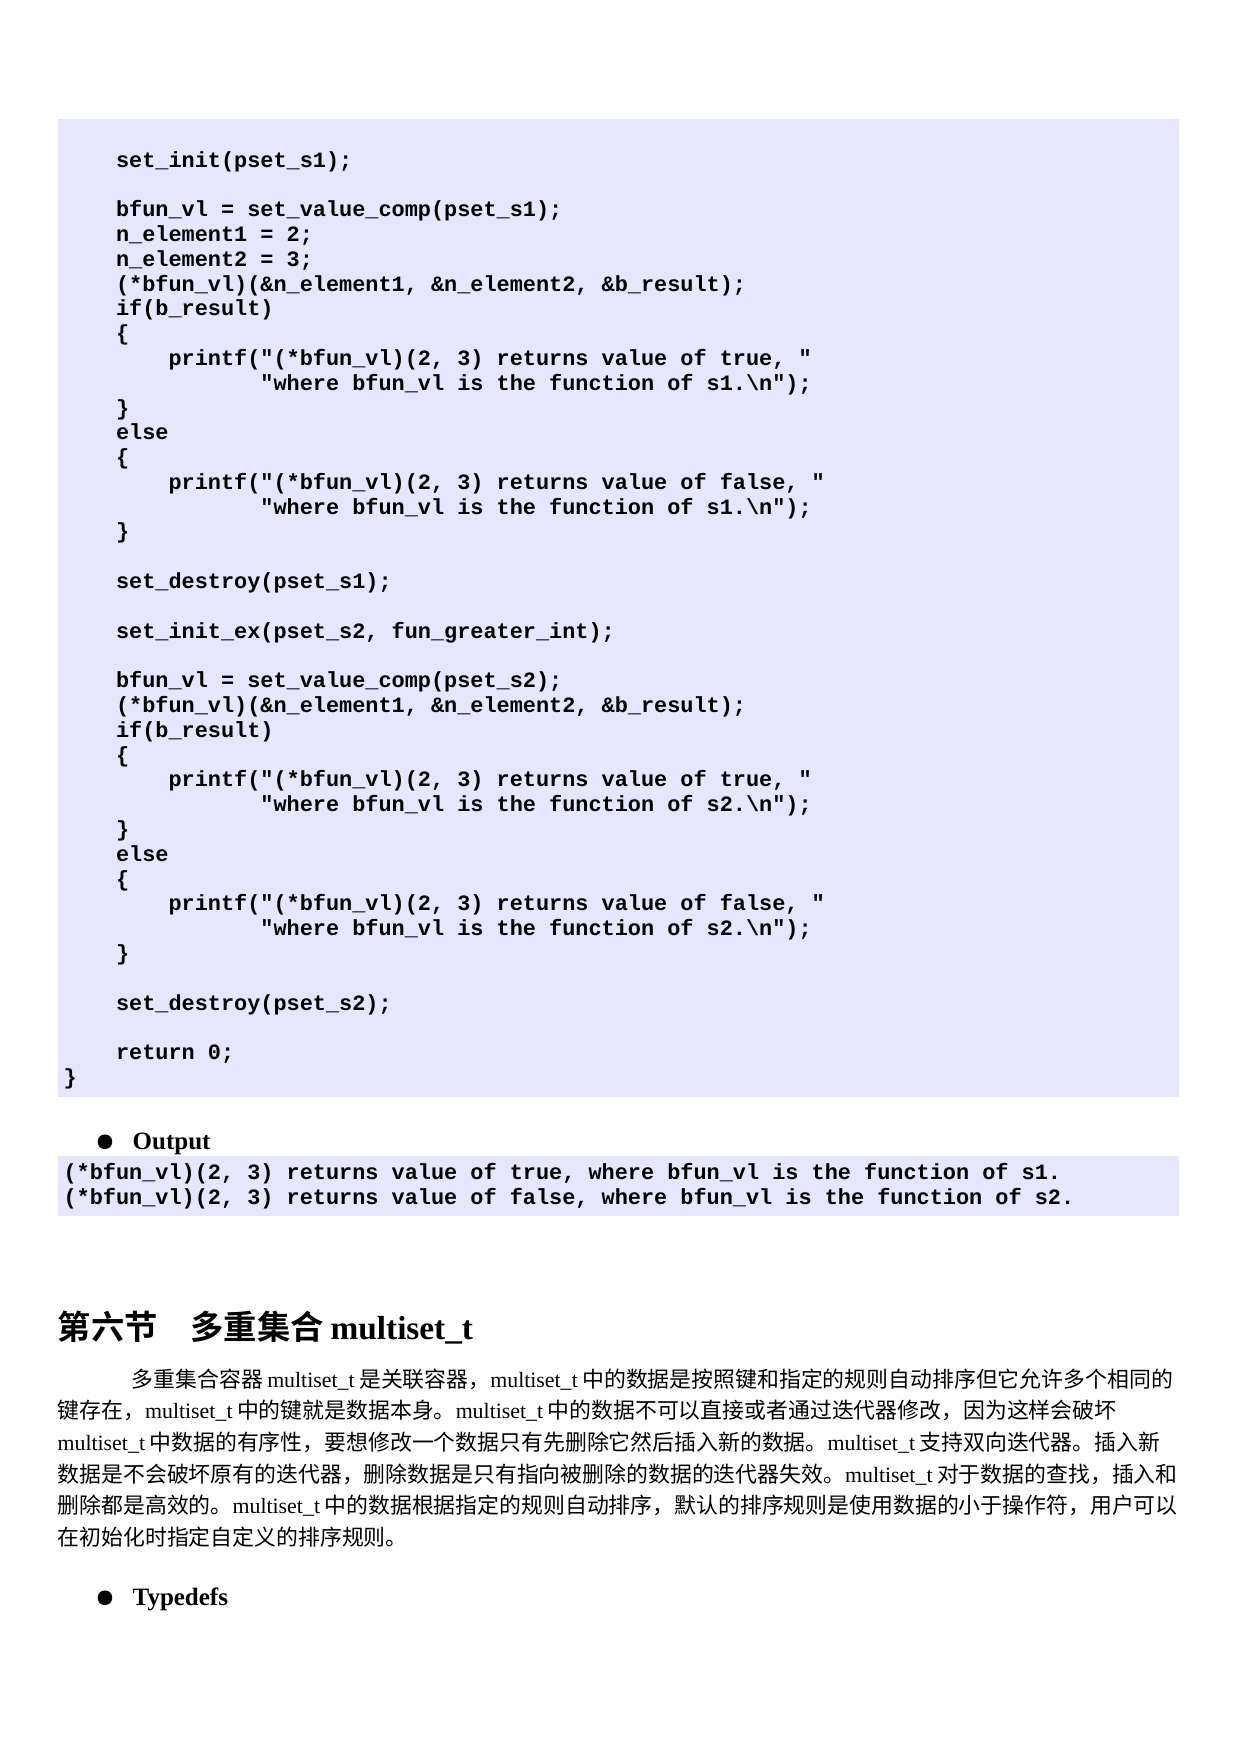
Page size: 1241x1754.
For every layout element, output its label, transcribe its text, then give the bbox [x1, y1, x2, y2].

table_header (*bfun_vl)(2, 3) returns value of true, where bfun_vl is the function of s1. (*bfun_vl)(2, 3) returns value of false, where bfun_vl is the function of s2. [58, 1156, 1179, 1216]
list Typedefs [95, 1582, 1179, 1610]
list Output [95, 1126, 1179, 1155]
table_header set_init(pset_s1); bfun_vl = set_value_comp(pset_s1); n_element1 = 2; n_element2 = 3; (*bfun_vl)(&n_element1, &n_element2, &b_result); if(b_result) { printf("(*bfun_vl)(2, 3) returns value of true, " "where bfun_vl is the function of s1.\n"); } else { printf("(*bfun_vl)(2, 3) returns value of false, " "where bfun_vl is the function of s1.\n"); } set_destroy(pset_s1); set_init_ex(pset_s2, fun_greater_int); bfun_vl = set_value_comp(pset_s2); (*bfun_vl)(&n_element1, &n_element2, &b_result); if(b_result) { printf("(*bfun_vl)(2, 3) returns value of true, " "where bfun_vl is the function of s2.\n"); } else { printf("(*bfun_vl)(2, 3) returns value of false, " "where bfun_vl is the function of s2.\n"); } set_destroy(pset_s2); return 0; } [58, 119, 1179, 1097]
subtitle 多重集合multiset_t [57, 1301, 1179, 1349]
text 多重集合容器multiset_t是关联容器，multiset_t中的数据是按照键和指定的规则自动排序但它允许多个相同的键存在，multiset_t中的键就是数据本身。multiset_t中的数据不可以直接或者通过迭代器修改，因为这样会破坏multiset_t中数据的有序性，要想修改一个数据只有先删除它然后插入新的数据。multiset_t支持双向迭代器。插入新数据是不会破坏原有的迭代器，删除数据是只有指向被删除的数据的迭代器失效。multiset_t对于数据的查找，插入和删除都是高效的。multiset_t中的数据根据指定的规则自动排序，默认的排序规则是使用数据的小于操作符，用户可以在初始化时指定自定义的排序规则。 [57, 1362, 1179, 1552]
